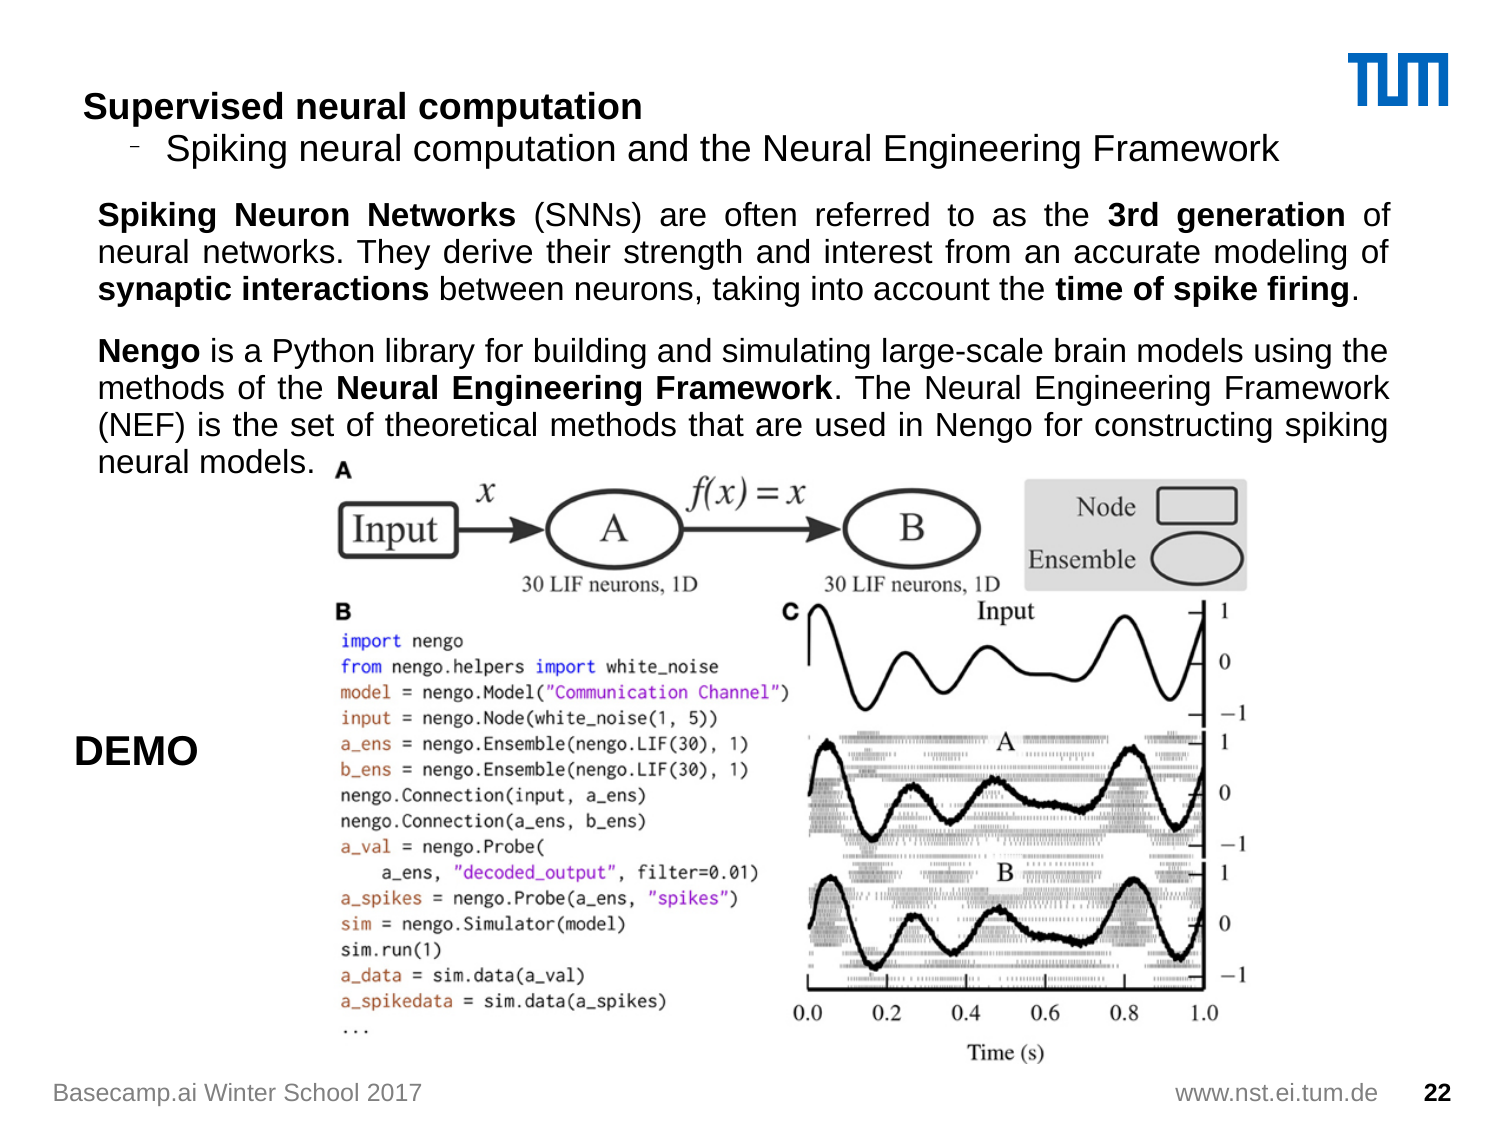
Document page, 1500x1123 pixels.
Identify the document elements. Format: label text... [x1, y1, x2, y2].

text_box Supervised neural computation Spiking neural computation and the Neural Engineering Framework [68, 77, 1406, 343]
text_box Spiking Neuron Networks (SNNs) are often referred to as the 3rd generation of neural networks. They derive their strength and interest from an accurate modeling of synaptic interactions between neurons, taking into account the time of spike firing. Nengo is a Python library for building and simulating large-scale brain models using the methods of the Neural Engineering Framework. The Neural Engineering Framework (NEF) is the set of theoretical methods that are used in Nengo for constructing spiking neural models. [82, 188, 1406, 488]
picture [333, 460, 1252, 1064]
text_box DEMO [59, 720, 225, 782]
